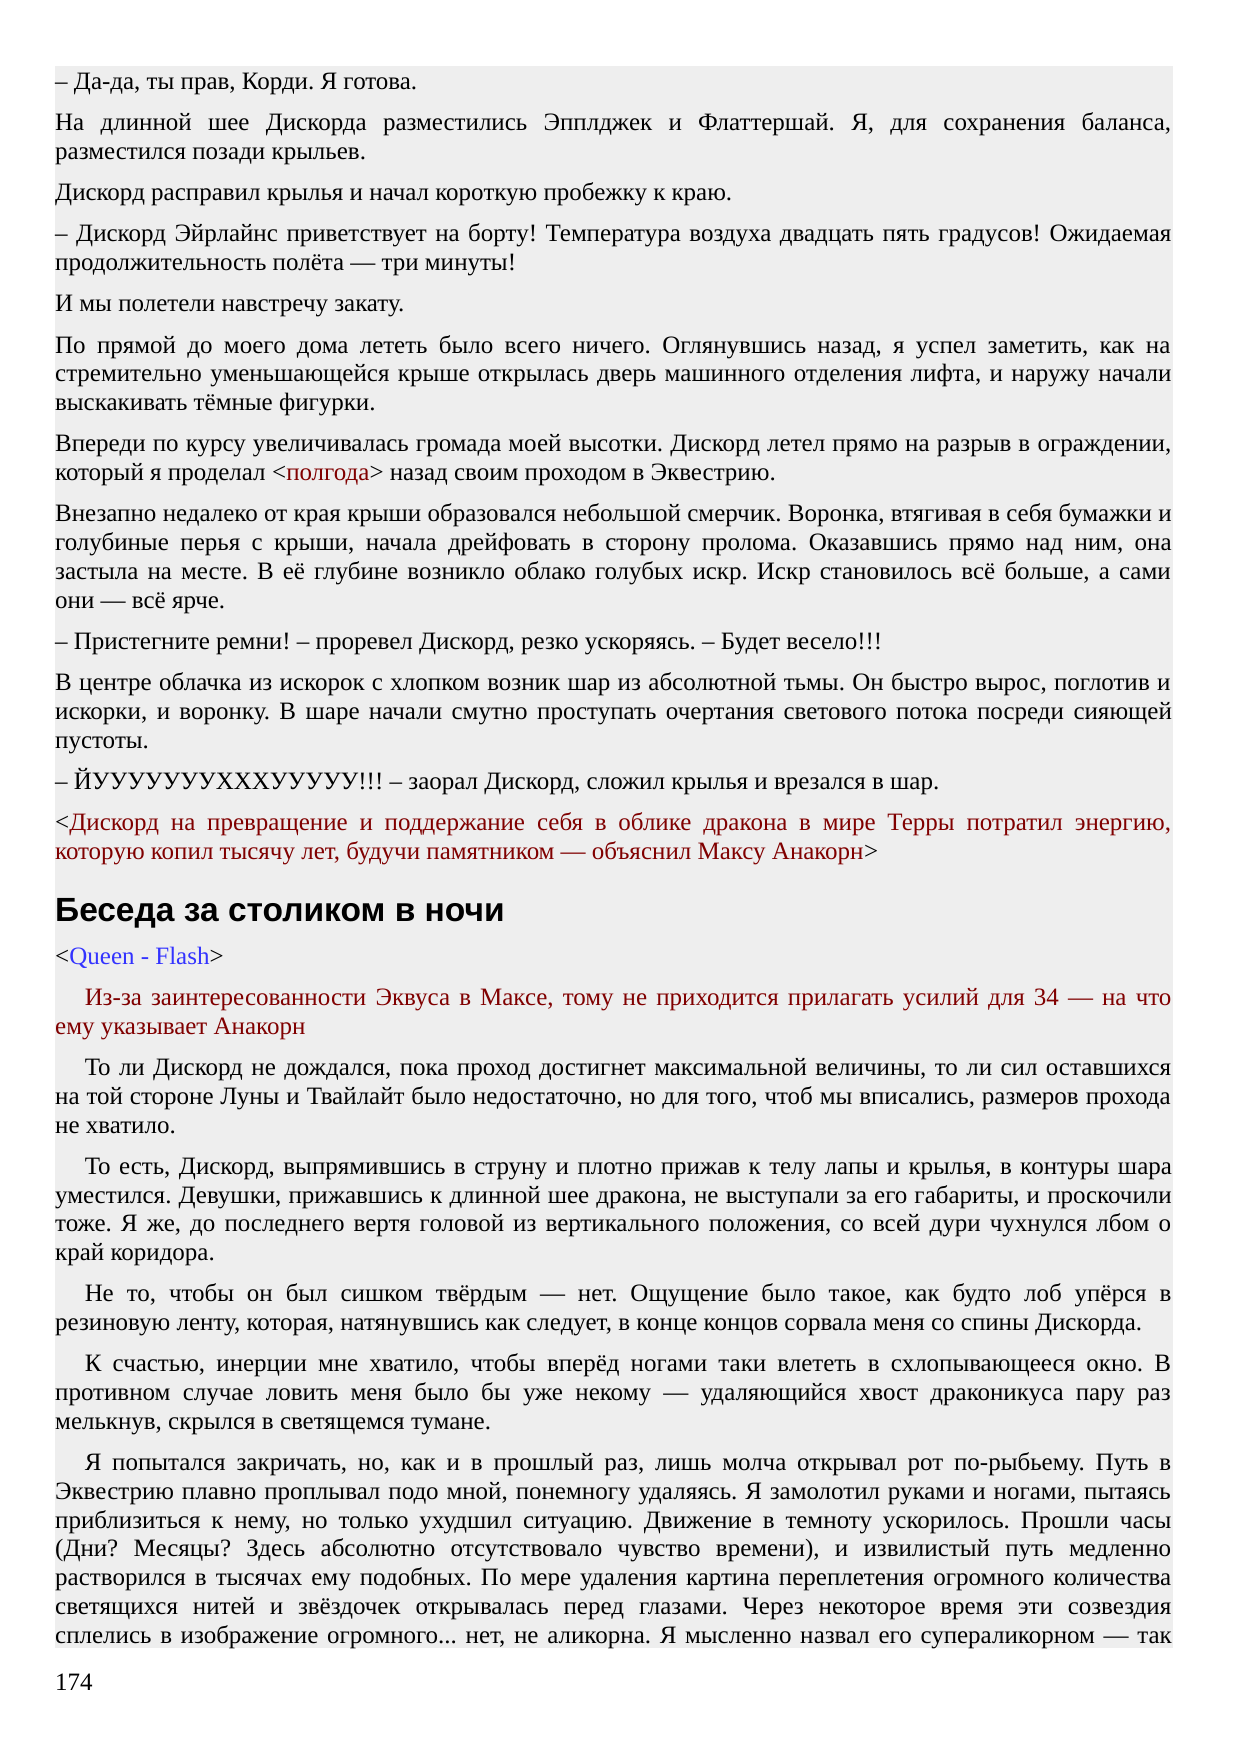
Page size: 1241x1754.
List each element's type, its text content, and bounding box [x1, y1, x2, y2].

text Не то, чтобы он был сишком твёрдым — нет. Ощущение было такое, как будто лоб упёрся в резиновую ленту, которая, натянувшись как следует, в конце концов сорвала меня со спины Дискорда. [55, 1278, 1173, 1336]
text <Queen - Flash> [55, 941, 1173, 970]
text – Пристегните ремни! – проревел Дискорд, резко ускоряясь. – Будет весело!!! [55, 626, 1173, 655]
text Впереди по курсу увеличивалась громада моей высотки. Дискорд летел прямо на разрыв в ограждении, который я проделал <полгода> назад своим проходом в Эквестрию. [55, 428, 1173, 486]
text То ли Дискорд не дождался, пока проход достигнет максимальной величины, то ли сил оставшихся на той стороне Луны и Твайлайт было недостаточно, но для того, чтоб мы вписались, размеров прохода не хватило. [55, 1052, 1173, 1138]
text И мы полетели навстречу закату. [55, 288, 1173, 317]
text В центре облачка из искорок с хлопком возник шар из абсолютной тьмы. Он быстро вырос, поглотив и искорки, и воронку. В шаре начали смутно проступать очертания светового потока посреди сияющей пустоты. [55, 667, 1173, 753]
text К счастью, инерции мне хватило, чтобы вперёд ногами таки влететь в схлопывающееся окно. В противном случае ловить меня было бы уже некому — удаляющийся хвост драконикуса пару раз мелькнув, скрылся в светящемся тумане. [55, 1348, 1173, 1435]
text – ЙУУУУУУУХХХУУУУУ!!! – заорал Дискорд, сложил крылья и врезался в шар. [55, 766, 1173, 795]
text Дискорд расправил крылья и начал короткую пробежку к краю. [55, 177, 1173, 206]
text – Дискорд Эйрлайнс приветствует на борту! Температура воздуха двадцать пять градусов! Ожидаемая продолжительность полёта — три минуты! [55, 218, 1173, 276]
text Я попытался закричать, но, как и в прошлый раз, лишь молча открывал рот по-рыбьему. Путь в Эквестрию плавно проплывал подо мной, понемногу удаляясь. Я замолотил руками и ногами, пытаясь приблизиться к нему, но только ухудшил ситуацию. Движение в темноту ускорилось. Прошли часы (Дни? Месяцы? Здесь абсолютно отсутствовало чувство времени), и извилистый путь медленно растворился в тысячах ему подобных. По мере удаления картина переплетения огромного количества светящихся нитей и звёздочек открывалась перед глазами. Через некоторое время эти созвездия сплелись в изображение огромного... нет, не аликорна. Я мысленно назвал его супераликорном — так [55, 1447, 1173, 1648]
subtitle Беседа за столиком в ночи [55, 890, 1173, 928]
text По прямой до моего дома лететь было всего ничего. Оглянувшись назад, я успел заметить, как на стремительно уменьшающейся крыше открылась дверь машинного отделения лифта, и наружу начали выскакивать тёмные фигурки. [55, 330, 1173, 416]
text То есть, Дискорд, выпрямившись в струну и плотно прижав к телу лапы и крылья, в контуры шара уместился. Девушки, прижавшись к длинной шее дракона, не выступали за его габариты, и проскочили тоже. Я же, до последнего вертя головой из вертикального положения, со всей дури чухнулся лбом о край коридора. [55, 1151, 1173, 1266]
text – Да-да, ты прав, Корди. Я готова. [55, 66, 1173, 95]
text <Дискорд на превращение и поддержание себя в облике дракона в мире Терры потратил энергию, которую копил тысячу лет, будучи памятником — объяснил Максу Анакорн> [55, 807, 1173, 865]
text Внезапно недалеко от края крыши образовался небольшой смерчик. Воронка, втягивая в себя бумажки и голубиные перья с крыши, начала дрейфовать в сторону пролома. Оказавшись прямо над ним, она застыла на месте. В её глубине возникло облако голубых искр. Искр становилось всё больше, а сами они — всё ярче. [55, 498, 1173, 613]
text На длинной шее Дискорда разместились Эпплджек и Флаттершай. Я, для сохранения баланса, разместился позади крыльев. [55, 107, 1173, 165]
text Из-за заинтересованности Эквуса в Максе, тому не приходится прилагать усилий для 34 — на что ему указывает Анакорн [55, 982, 1173, 1040]
